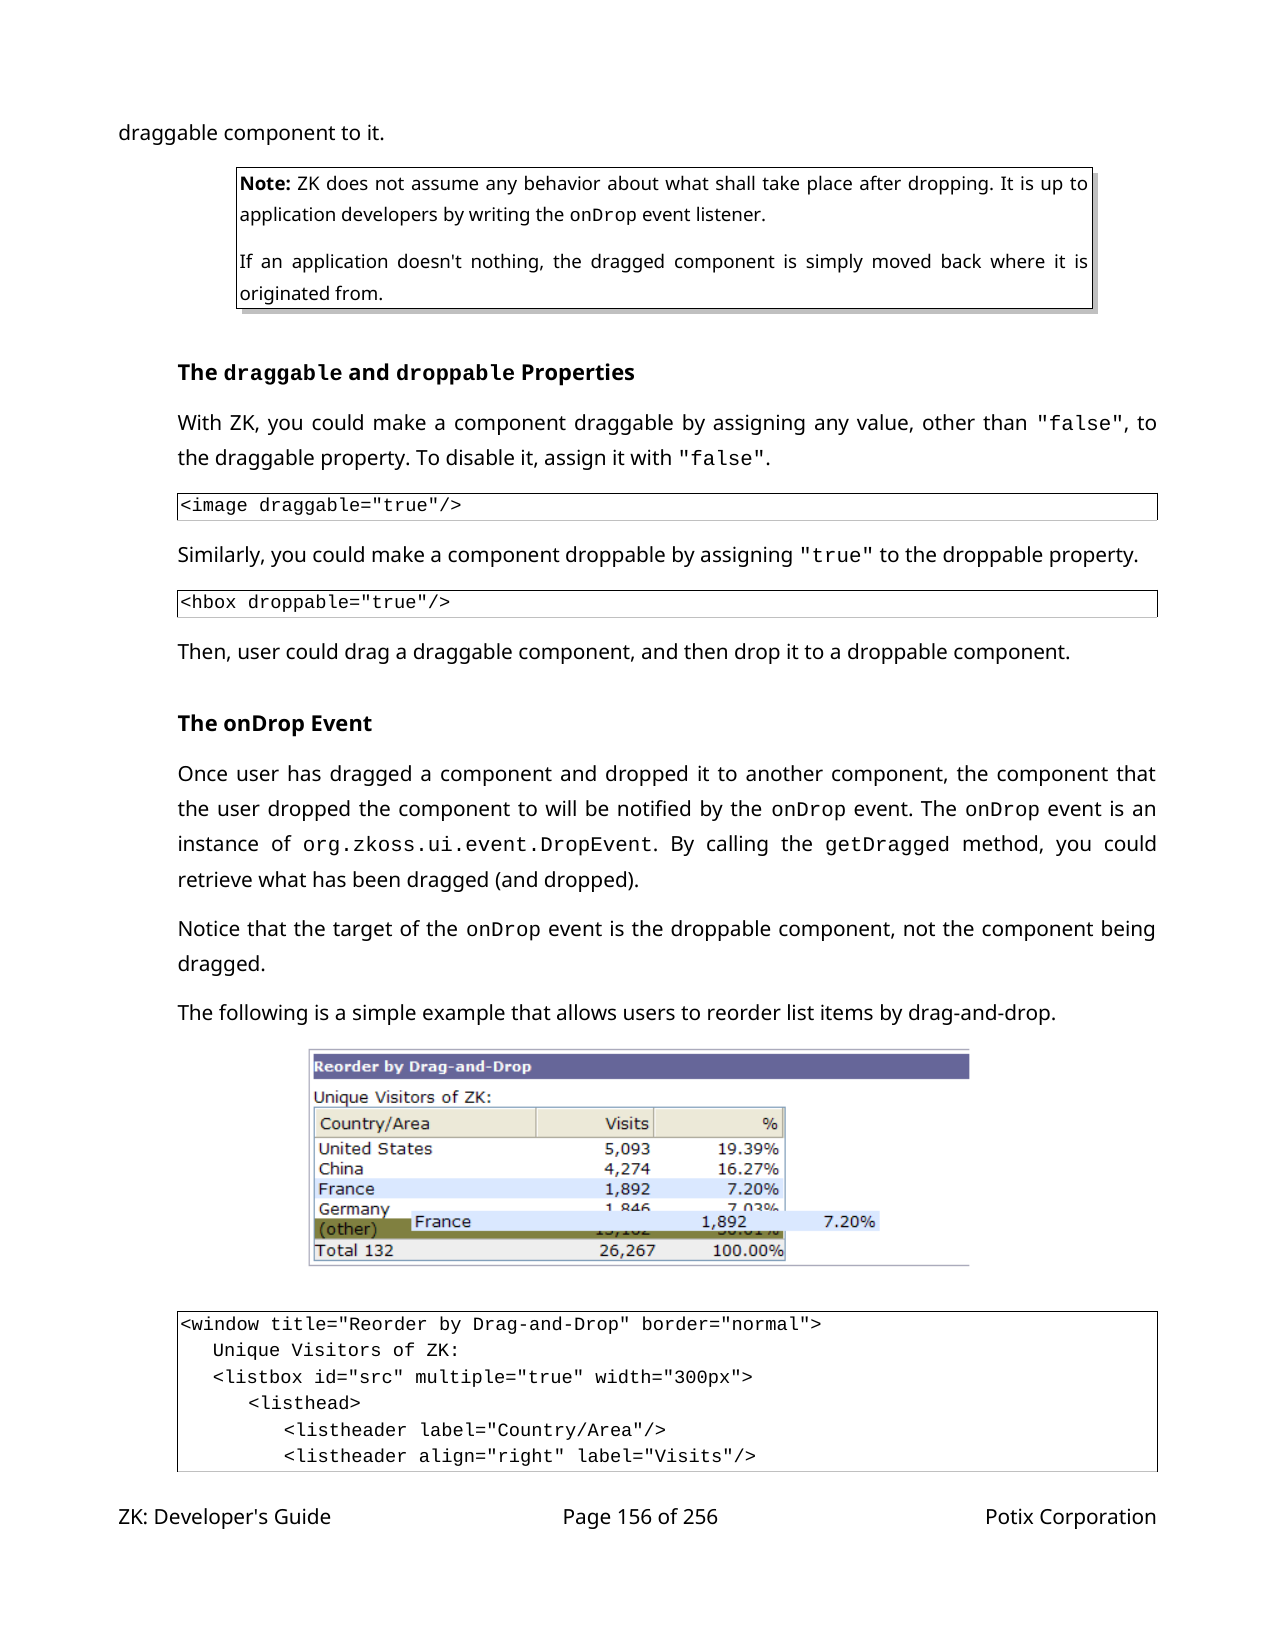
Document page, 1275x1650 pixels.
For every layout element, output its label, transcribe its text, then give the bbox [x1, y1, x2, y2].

subtitle The onDrop Event [177, 708, 1157, 738]
text <image draggable="true"/> [178, 494, 1157, 520]
subtitle The draggable and droppable Properties [177, 357, 1157, 387]
text The following is a simple example that allows users to reorder list items by drag-and-drop. [177, 998, 1157, 1027]
text Note: ZK does not assume any behavior about what shall take place after dropping. It is up to application developers by writing the onDrop event listener. [237, 168, 1092, 228]
text With ZK, you could make a component draggable by assigning any value, other than "false", to the draggable property. To disable it, assign it with "false". [177, 408, 1157, 472]
text <hbox droppable="true"/> [178, 591, 1157, 617]
text Similarly, you could make a component droppable by assigning "true" to the droppable property. [177, 540, 1157, 569]
picture [305, 1044, 970, 1270]
text Once user has dragged a component and dropped it to another component, the component that the user dropped the component to will be notified by the onDrop event. The onDrop event is an instance of org.zkoss.ui.event.DropEvent. By calling the getDragged method, you could retrieve what has been dragged (and dropped). [177, 759, 1157, 893]
text Notice that the target of the onDrop event is the droppable component, not the component being dragged. [177, 914, 1157, 978]
text <window title="Reorder by Drag-and-Drop" border="normal"> Unique Visitors of ZK: <listbox id="src" multiple="true" width="300px"> <listhead> <listheader label="Country/Area"/> <listheader align="right" label="Visits"/> [178, 1312, 1157, 1471]
text If an application doesn't nothing, the dragged component is simply moved back where it is originated from. [237, 245, 1092, 308]
text Then, user could drag a draggable component, and then drop it to a droppable component. [177, 637, 1157, 666]
text draggable component to it. [118, 118, 1157, 146]
